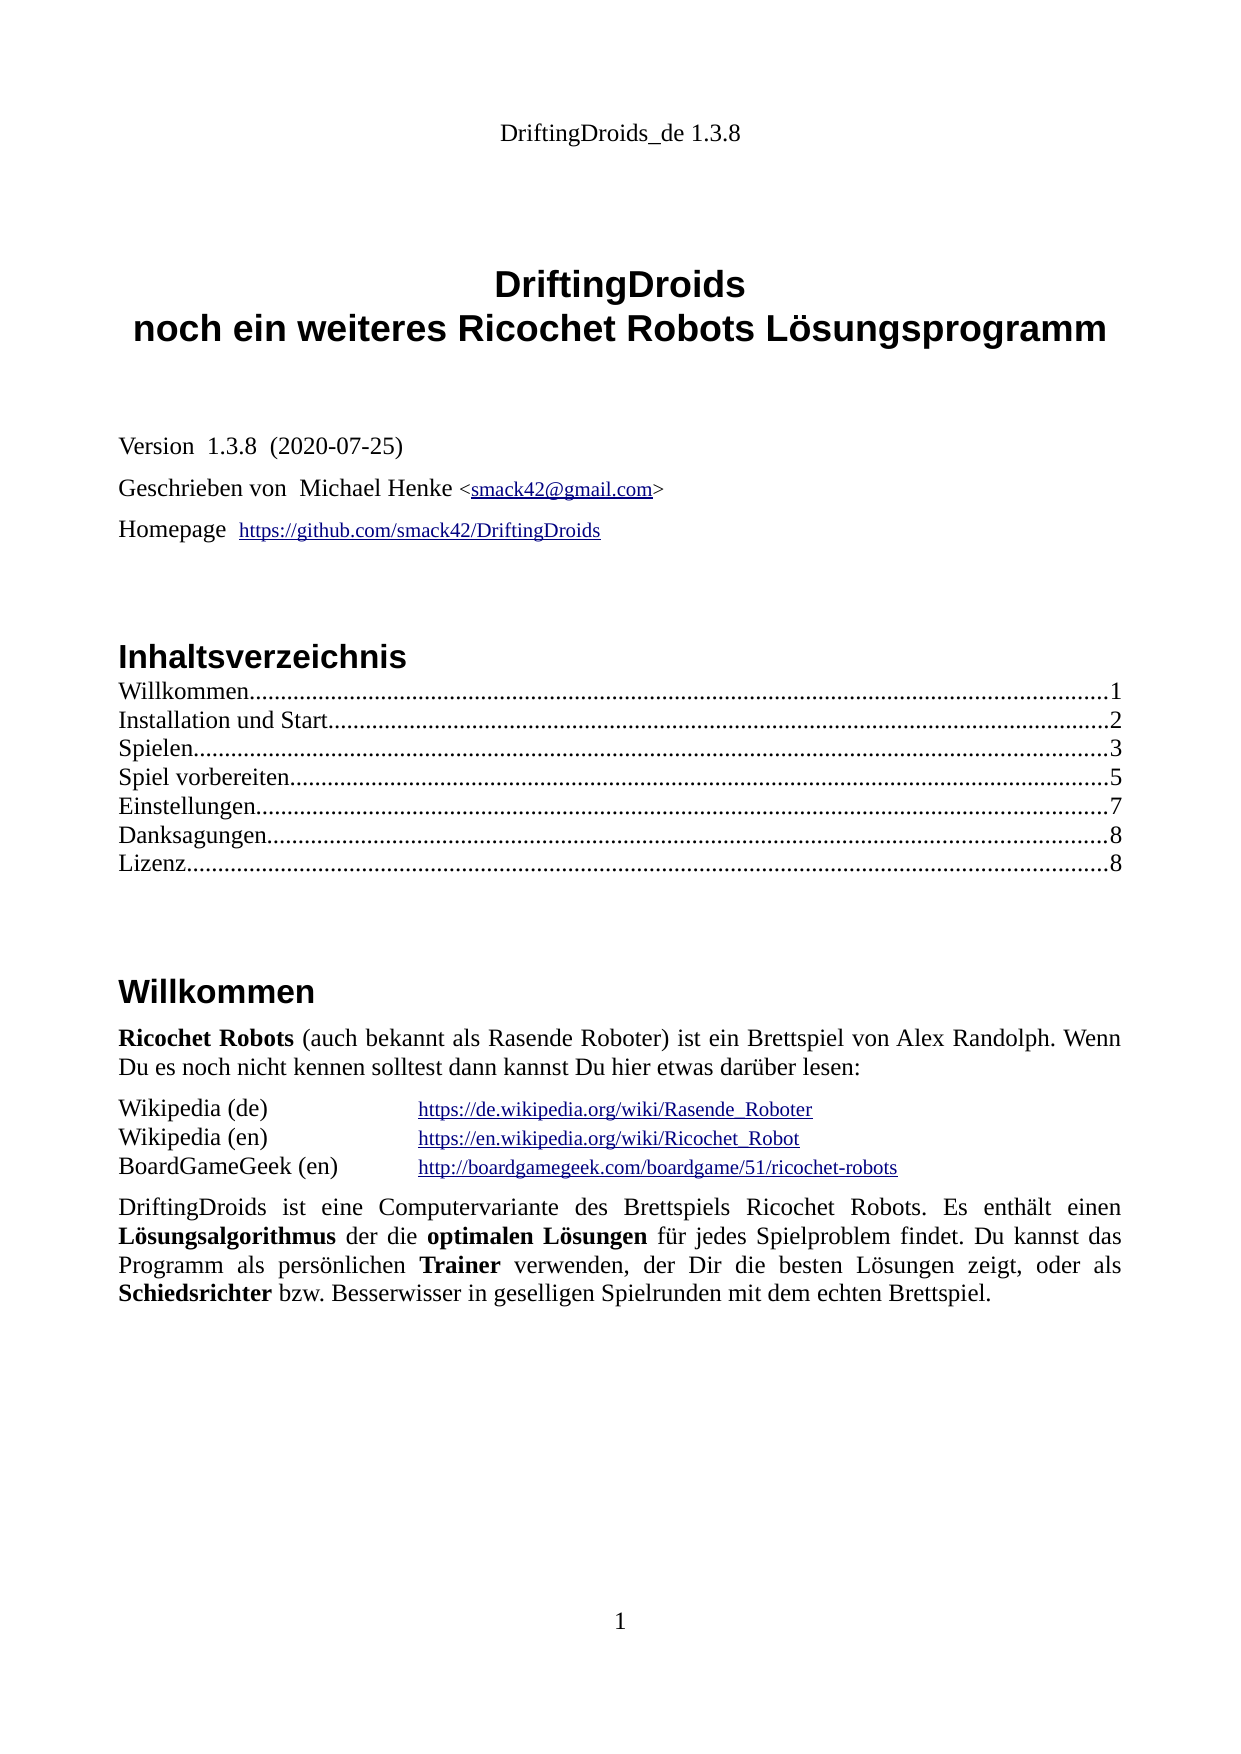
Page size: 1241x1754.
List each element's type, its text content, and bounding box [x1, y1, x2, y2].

text DriftingDroids [118, 263, 1122, 306]
text Einstellungen 7 [118, 791, 1122, 820]
subtitle Willkommen [118, 972, 1122, 1011]
list Homepage https://github.com/smack42/DriftingDroids [118, 514, 1122, 543]
text Danksagungen 8 [118, 820, 1122, 848]
text Willkommen 1 [118, 676, 1122, 705]
list Geschrieben von Michael Henke <smack42@gmail.com> [118, 473, 1122, 501]
text Ricochet Robots (auch bekannt als Rasende Roboter) ist ein Brettspiel von Alex Randolph. Wenn Du es noch nicht kennen solltest dann kannst Du hier etwas darüber lesen: [118, 1023, 1122, 1081]
text Spielen 3 [118, 733, 1122, 762]
list Version 1.3.8 (2020-07-25) [118, 431, 1122, 460]
text Spiel vorbereiten 5 [118, 762, 1122, 791]
subtitle Inhaltsverzeichnis [118, 638, 1122, 676]
text Wikipedia (de) https://de.wikipedia.org/wiki/Rasende_Roboter Wikipedia (en) https://en.wikipedia.org/wiki/Ricochet_Robot BoardGameGeek (en) http://boardgamegeek.com/boardgame/51/ricochet-robots [118, 1093, 1122, 1180]
text Installation und Start 2 [118, 705, 1122, 733]
text noch ein weiteres Ricochet Robots Lösungsprogramm [118, 306, 1122, 349]
text DriftingDroids ist eine Computervariante des Brettspiels Ricochet Robots. Es enthält einen Lösungsalgorithmus der die optimalen Lösungen für jedes Spielproblem findet. Du kannst das Programm als persönlichen Trainer verwenden, der Dir die besten Lösungen zeigt, oder als Schiedsrichter bzw. Besserwisser in geselligen Spielrunden mit dem echten Brettspiel. [118, 1192, 1122, 1307]
text Lizenz 8 [118, 848, 1122, 877]
